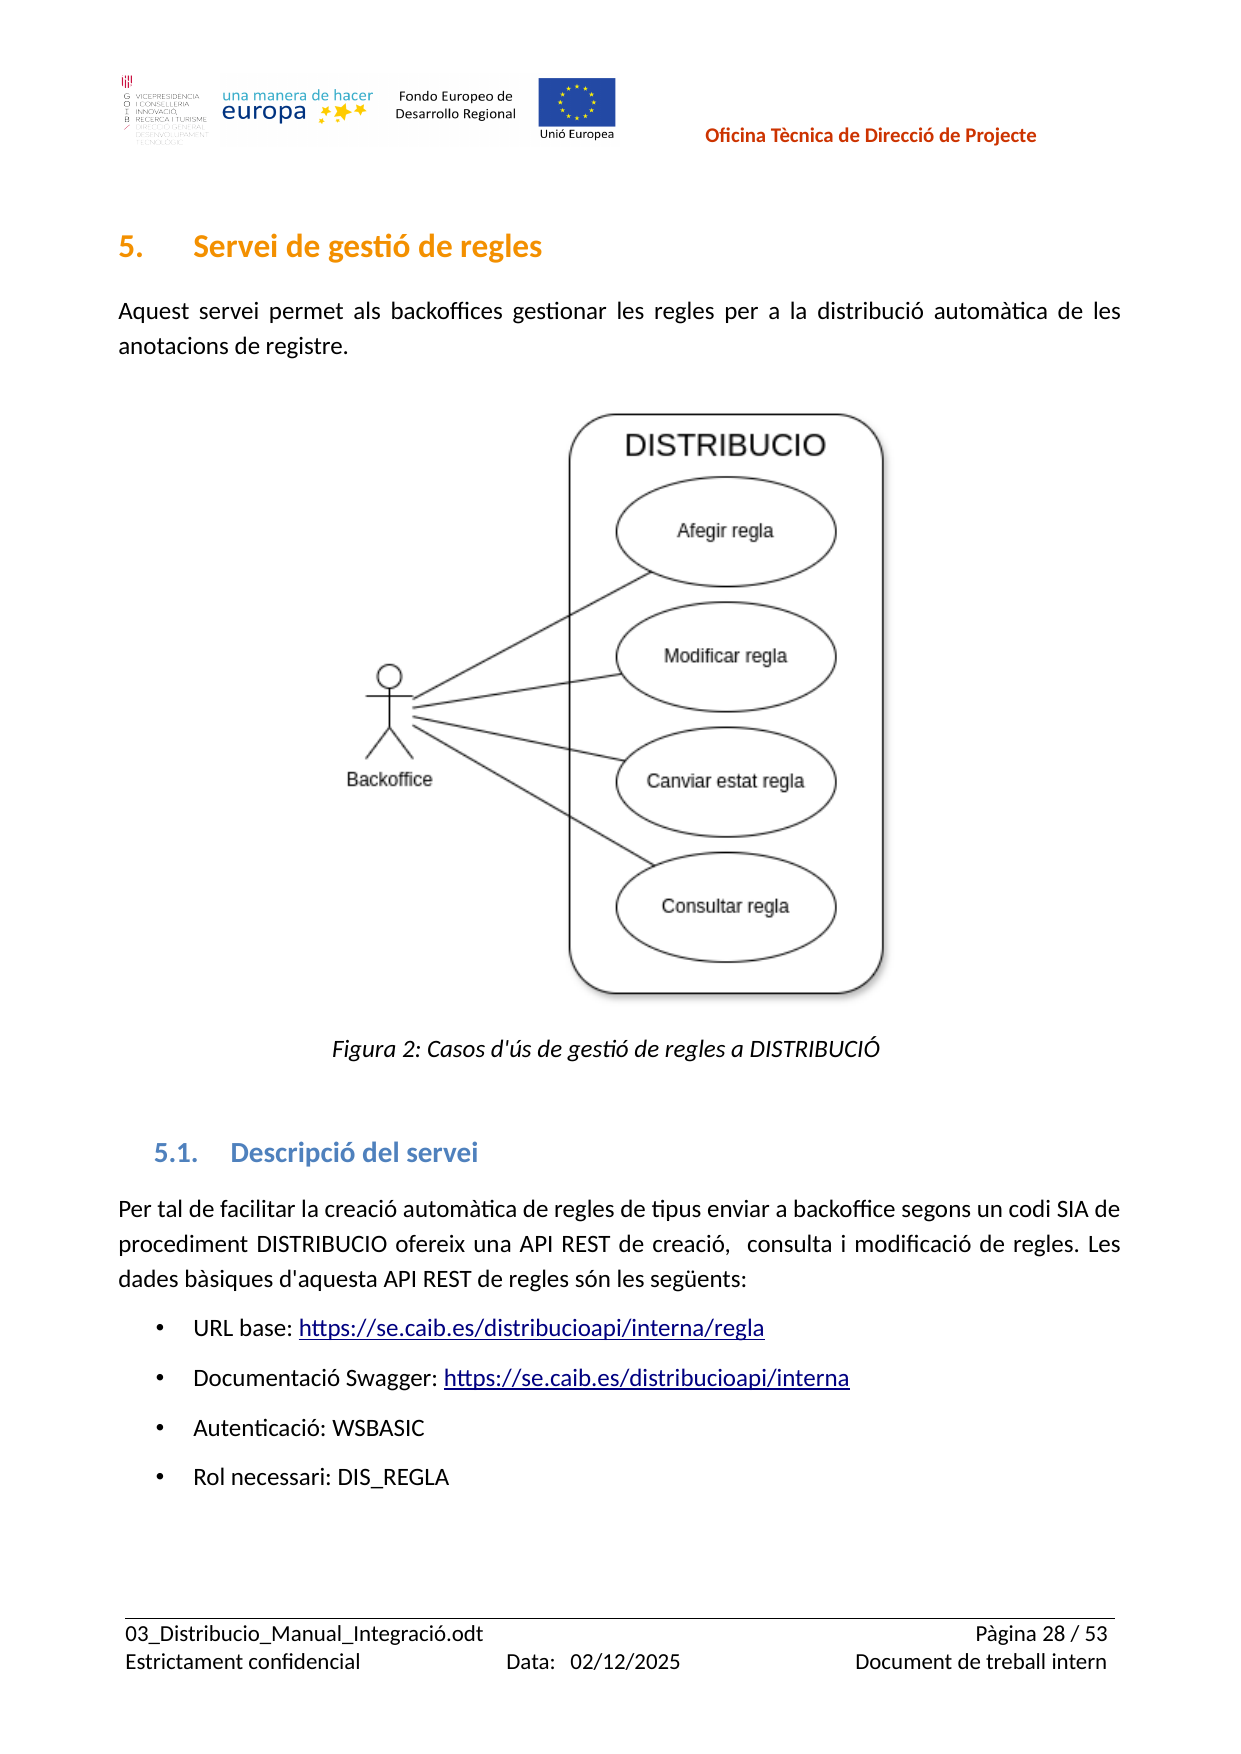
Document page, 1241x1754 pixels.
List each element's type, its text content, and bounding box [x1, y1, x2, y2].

list Documentació Swagger: https://se.caib.es/distribucioapi/interna [156, 1362, 1122, 1393]
text Per tal de facilitar la creació automàtica de regles de tipus enviar a backoffice segons un codi SIA de procediment DISTRIBUCIO ofereix una API REST de creació, consulta i modificació de regles. Les dades bàsiques d'aquesta API REST de regles són les següents: [118, 1193, 1122, 1293]
list Rol necessari: DIS_REGLA [156, 1461, 1122, 1492]
picture [219, 73, 621, 147]
text Aquest servei permet als backoffices gestionar les regles per a la distribució automàtica de les anotacions de registre. [118, 295, 1122, 361]
picture [331, 392, 909, 1021]
subtitle Descripció del servei [153, 1134, 1122, 1169]
list Autenticació: WSBASIC [156, 1412, 1122, 1442]
text Figura 2: Casos d'ús de gestió de regles a DISTRIBUCIÓ [332, 1021, 908, 1063]
list URL base: https://se.caib.es/distribucioapi/interna/regla [156, 1312, 1122, 1343]
picture [118, 73, 213, 147]
subtitle Servei de gestió de regles [118, 225, 1122, 266]
